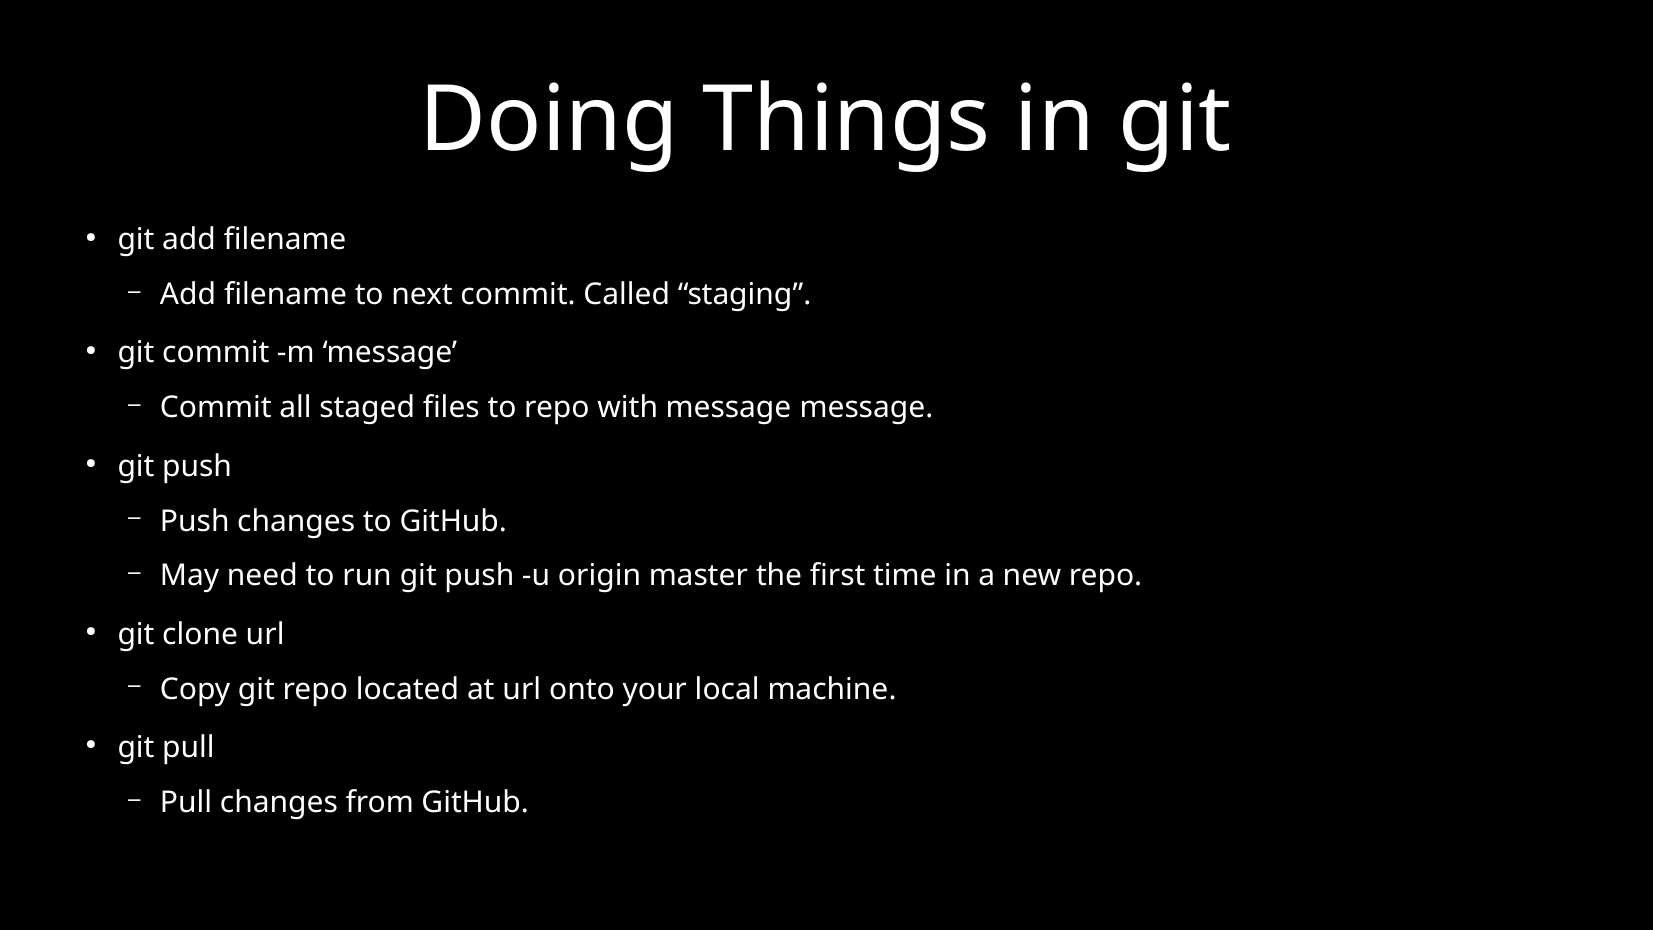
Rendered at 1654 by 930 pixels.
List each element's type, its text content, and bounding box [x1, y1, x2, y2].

list git add filename Add filename to next commit. Called “staging”. git commit -m ‘message’ Commit all staged files to repo with message message. git push Push changes to GitHub. May need to run git push -u origin master the first time in a new repo. git clone url Copy git repo located at url onto your local machine. git pull Pull changes from GitHub. [75, 217, 1608, 826]
title Doing Things in git [82, 37, 1571, 193]
